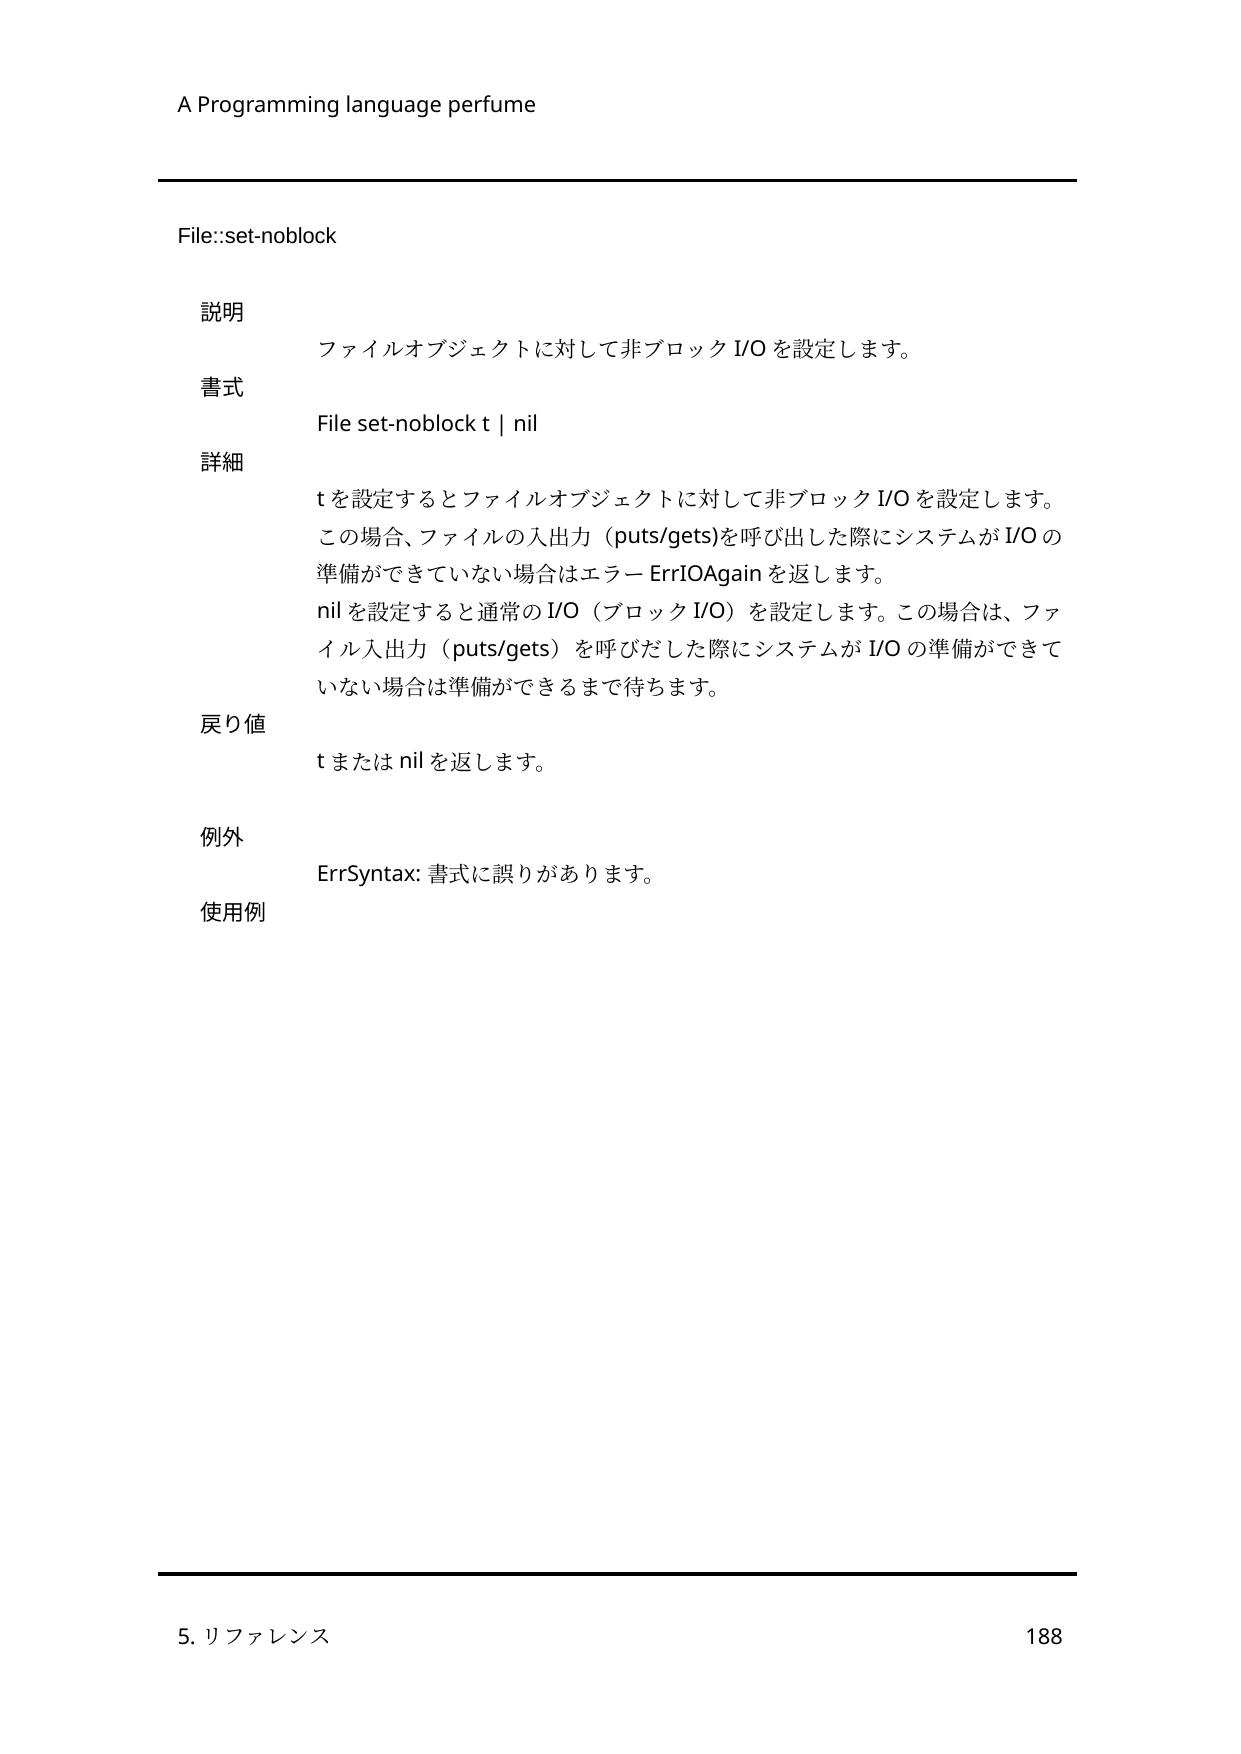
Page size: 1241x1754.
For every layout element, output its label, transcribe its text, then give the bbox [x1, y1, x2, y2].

table_cell 書式 [200, 367, 317, 442]
table_header 説明 [200, 292, 317, 367]
table_cell File set-noblock t | nil [317, 367, 1063, 442]
table_header ファイルオブジェクトに対して非ブロックI/Oを設定します。 [317, 292, 1063, 367]
table_cell [317, 892, 1063, 967]
table_cell ErrSyntax: 書式に誤りがあります。 [317, 792, 1063, 892]
table_cell 詳細 [200, 442, 317, 704]
table_cell tを設定するとファイルオブジェクトに対して非ブロックI/Oを設定します。この場合、ファイルの入出力（puts/gets)を呼び出した際にシステムがI/Oの準備ができていない場合はエラーErrIOAgainを返します。 nilを設定すると通常のI/O（ブロックI/O）を設定します。この場合は、ファイル入出力（puts/gets）を呼びだした際にシステムがI/Oの準備ができていない場合は準備ができるまで待ちます。 [317, 442, 1063, 704]
table_cell 例外 [200, 792, 317, 892]
table_cell 使用例 [200, 892, 317, 967]
table_cell tまたはnilを返します。 [317, 704, 1063, 792]
subtitle File::set-noblock [177, 217, 1063, 254]
table_cell 戻り値 [200, 704, 317, 792]
